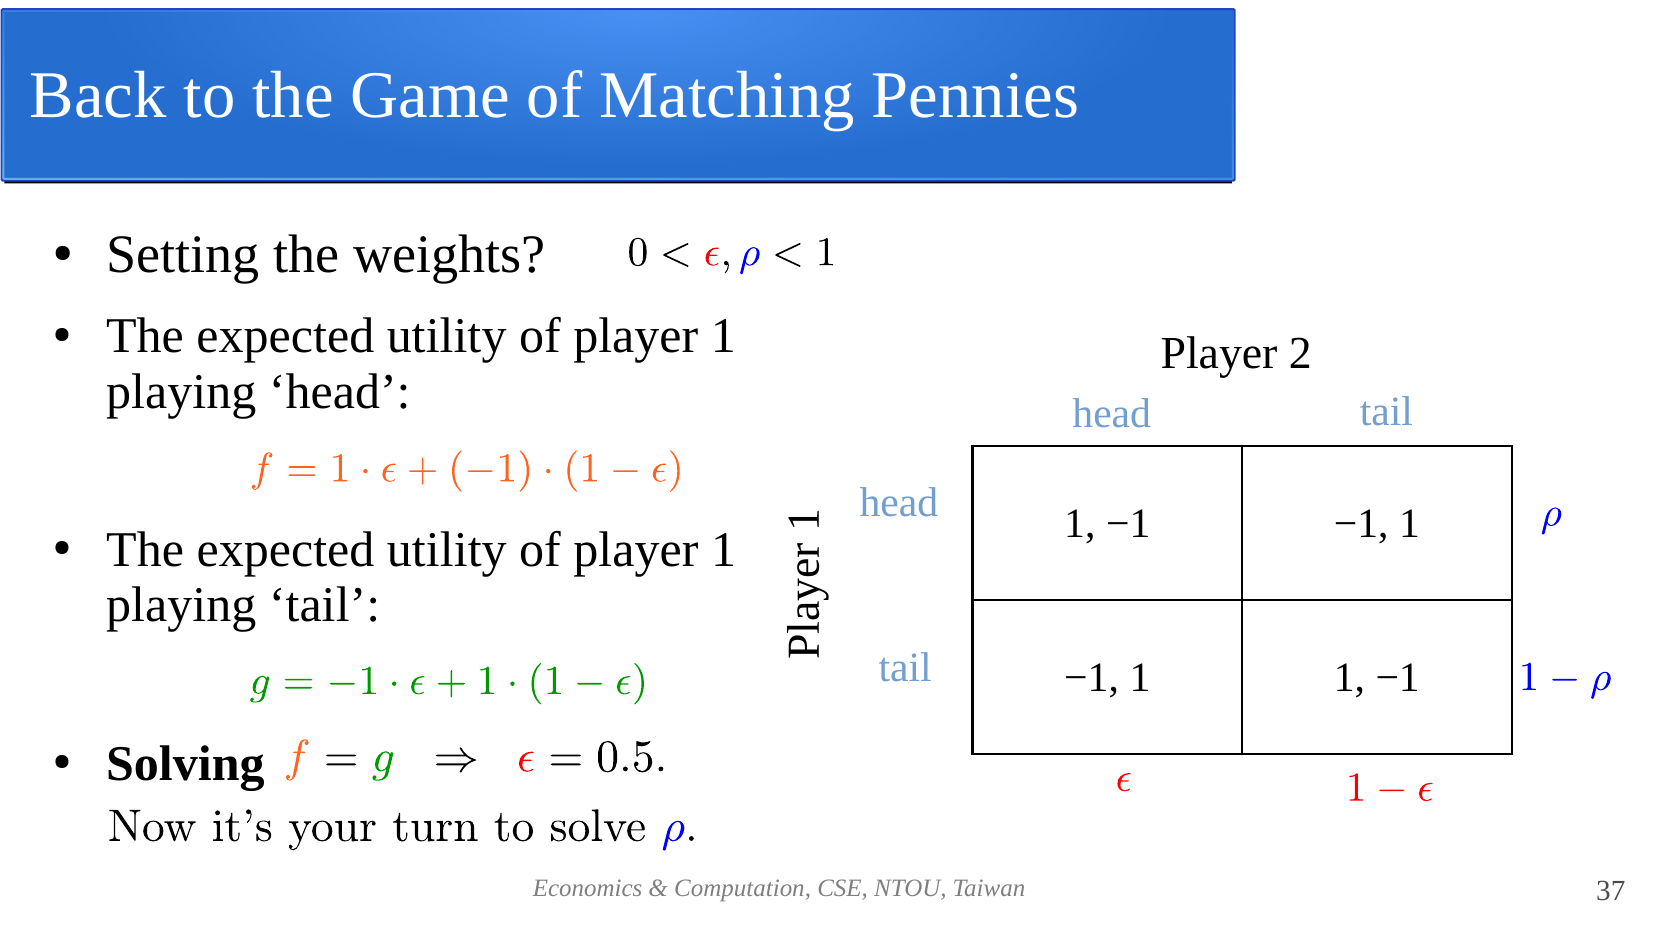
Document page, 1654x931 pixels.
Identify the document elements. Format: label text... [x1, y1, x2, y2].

table_cell 1, −1 [1243, 601, 1511, 753]
picture [248, 661, 650, 706]
text_box tail [844, 637, 966, 702]
text_box Player 2 [1123, 320, 1350, 387]
picture [248, 448, 682, 494]
title Back to the Game of Matching Pennies [29, 17, 1138, 172]
text_box tail [1282, 380, 1491, 446]
table_header 1, −1 [974, 447, 1241, 599]
picture [107, 809, 694, 851]
picture [1345, 773, 1433, 802]
text_box Player 1 [770, 480, 857, 688]
picture [1540, 507, 1562, 535]
list Setting the weights? The expected utility of player 1 playing ‘head’: The expected utility of player 1 playing ‘tail’: Solving [35, 224, 780, 875]
picture [1517, 660, 1613, 701]
table_cell −1, 1 [974, 601, 1241, 753]
text_box head [823, 471, 975, 538]
picture [283, 739, 664, 781]
picture [1115, 773, 1131, 792]
text_box head [1023, 382, 1201, 449]
picture [625, 236, 835, 276]
table_header −1, 1 [1243, 447, 1511, 599]
